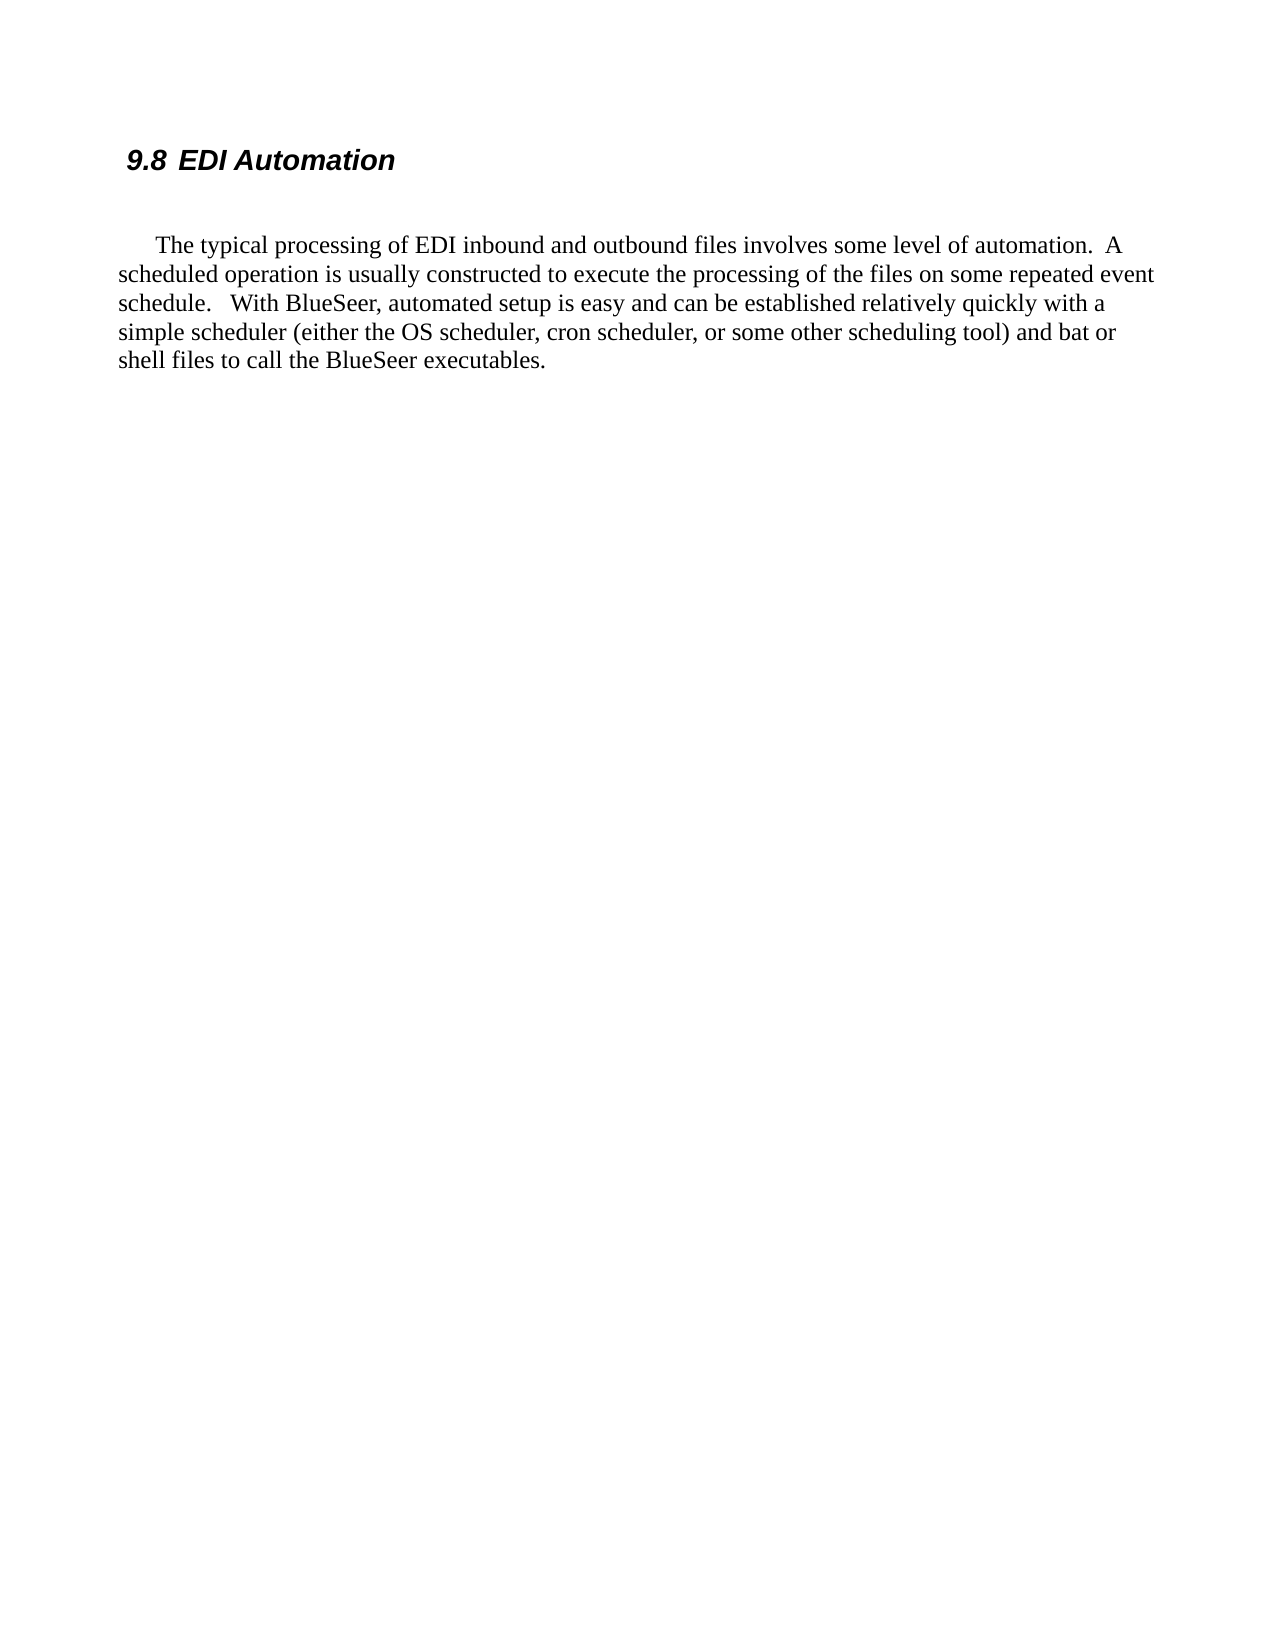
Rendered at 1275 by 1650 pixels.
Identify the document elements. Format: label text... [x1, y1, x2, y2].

subtitle EDI Automation [118, 143, 1157, 177]
text The typical processing of EDI inbound and outbound files involves some level of automation. A scheduled operation is usually constructed to execute the processing of the files on some repeated event schedule. With BlueSeer, automated setup is easy and can be established relatively quickly with a simple scheduler (either the OS scheduler, cron scheduler, or some other scheduling tool) and bat or shell files to call the BlueSeer executables. [118, 230, 1157, 374]
